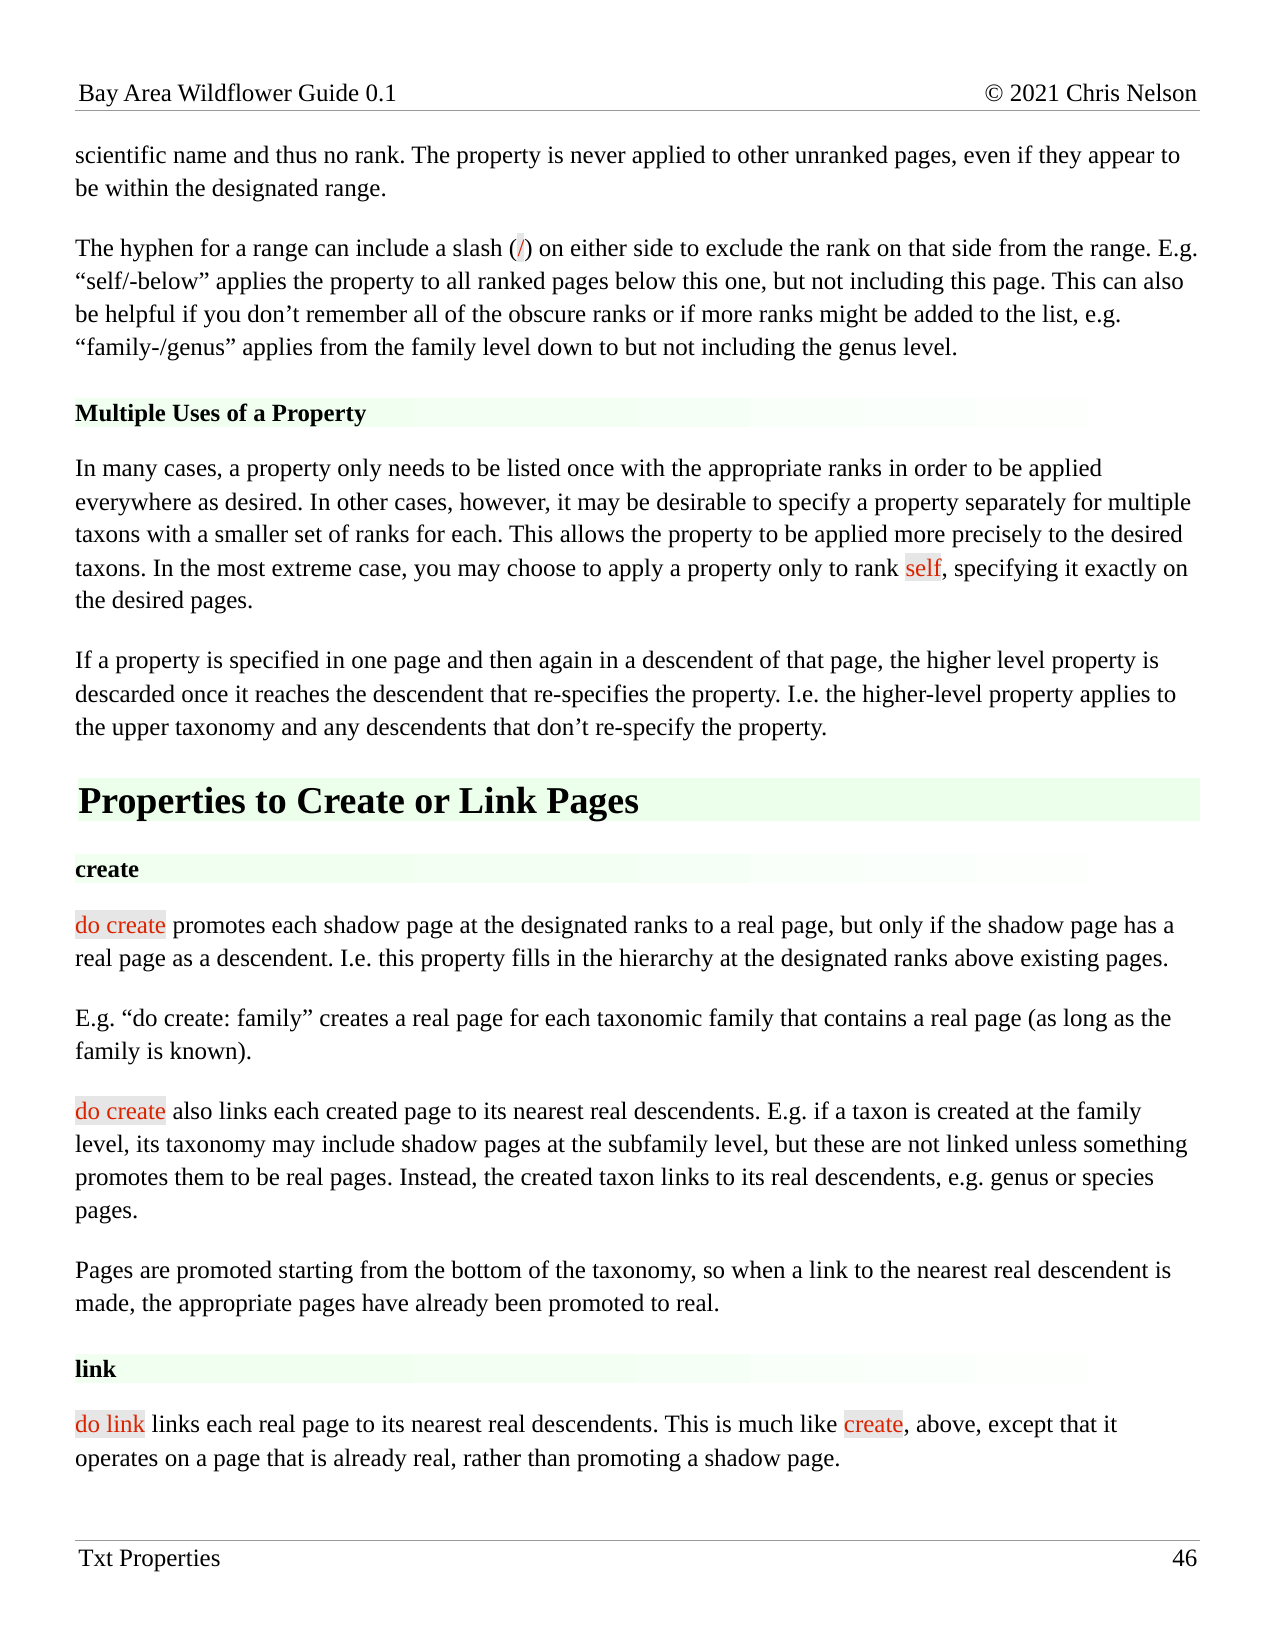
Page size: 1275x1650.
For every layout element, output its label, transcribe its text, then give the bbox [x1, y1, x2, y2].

text scientific name and thus no rank. The property is never applied to other unranked pages, even if they appear to be within the designated range. [75, 140, 1200, 202]
subtitle Properties to Create or Link Pages [78, 778, 1200, 821]
text do create also links each created page to its nearest real descendents. E.g. if a taxon is created at the family level, its taxonomy may include shadow pages at the subfamily level, but these are not linked unless something promotes them to be real pages. Instead, the created taxon links to its real descendents, e.g. genus or species pages. [75, 1096, 1200, 1224]
subtitle link [75, 1354, 1200, 1383]
text In many cases, a property only needs to be listed once with the appropriate ranks in order to be applied everywhere as desired. In other cases, however, it may be desirable to specify a property separately for multiple taxons with a smaller set of ranks for each. This allows the property to be applied more precisely to the desired taxons. In the most extreme case, you may choose to apply a property only to rank self, specifying it exactly on the desired pages. [75, 453, 1200, 614]
subtitle create [75, 854, 1200, 883]
text E.g. “do create: family” creates a real page for each taxonomic family that contains a real page (as long as the family is known). [75, 1003, 1200, 1065]
text Pages are promoted starting from the bottom of the taxonomy, so when a link to the nearest real descendent is made, the appropriate pages have already been promoted to real. [75, 1255, 1200, 1317]
text If a property is specified in one page and then again in a descendent of that page, the higher level property is descarded once it reaches the descendent that re-specifies the property. I.e. the higher-level property applies to the upper taxonomy and any descendents that don’t re-specify the property. [75, 646, 1200, 740]
text do create promotes each shadow page at the designated ranks to a real page, but only if the shadow page has a real page as a descendent. I.e. this property fills in the hierarchy at the designated ranks above existing pages. [75, 910, 1200, 972]
text The hyphen for a range can include a slash (/) on either side to exclude the rank on that side from the range. E.g. “self/-below” applies the property to all ranked pages below this one, but not including this page. This can also be helpful if you don’t remember all of the obscure ranks or if more ranks might be added to the list, e.g. “family-/genus” applies from the family level down to but not including the genus level. [75, 233, 1200, 361]
text do link links each real page to its nearest real descendents. This is much like create, above, except that it operates on a page that is already real, rather than promoting a shadow page. [75, 1409, 1200, 1471]
subtitle Multiple Uses of a Property [75, 398, 1200, 427]
